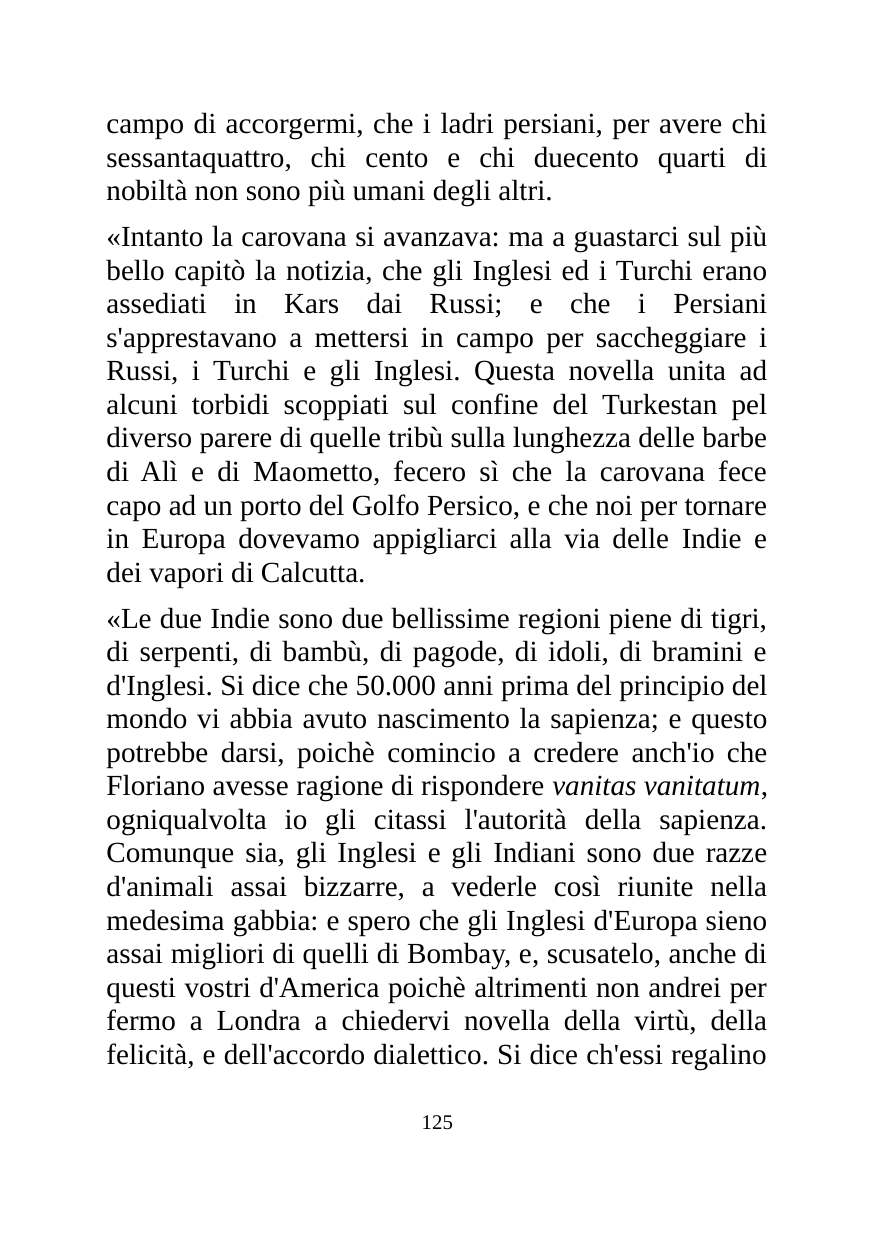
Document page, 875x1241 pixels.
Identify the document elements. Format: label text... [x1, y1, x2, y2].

text «Intanto la carovana si avanzava: ma a guastarci sul più bello capitò la notizia, che gli Inglesi ed i Turchi erano assediati in Kars dai Russi; e che i Persiani s'apprestavano a mettersi in campo per saccheggiare i Russi, i Turchi e gli Inglesi. Questa novella unita ad alcuni torbidi scoppiati sul confine del Turkestan pel diverso parere di quelle tribù sulla lunghezza delle barbe di Alì e di Maometto, fecero sì che la carovana fece capo ad un porto del Golfo Persico, e che noi per tornare in Europa dovevamo appigliarci alla via delle Indie e dei vapori di Calcutta. [106, 219, 768, 588]
text «Le due Indie sono due bellissime regioni piene di tigri, di serpenti, di bambù, di pagode, di idoli, di bramini e d'Inglesi. Si dice che 50.000 anni prima del principio del mondo vi abbia avuto nascimento la sapienza; e questo potrebbe darsi, poichè comincio a credere anch'io che Floriano avesse ragione di rispondere vanitas vanitatum, ogniqualvolta io gli citassi l'autorità della sapienza. Comunque sia, gli Inglesi e gli Indiani sono due razze d'animali assai bizzarre, a vederle così riunite nella medesima gabbia: e spero che gli Inglesi d'Europa sieno assai migliori di quelli di Bombay, e, scusatelo, anche di questi vostri d'America poichè altrimenti non andrei per fermo a Londra a chiedervi novella della virtù, della felicità, e dell'accordo dialettico. Si dice ch'essi regalino [106, 601, 768, 1070]
text campo di accorgermi, che i ladri persiani, per avere chi sessantaquattro, chi cento e chi duecento quarti di nobiltà non sono più umani degli altri. [106, 106, 768, 207]
